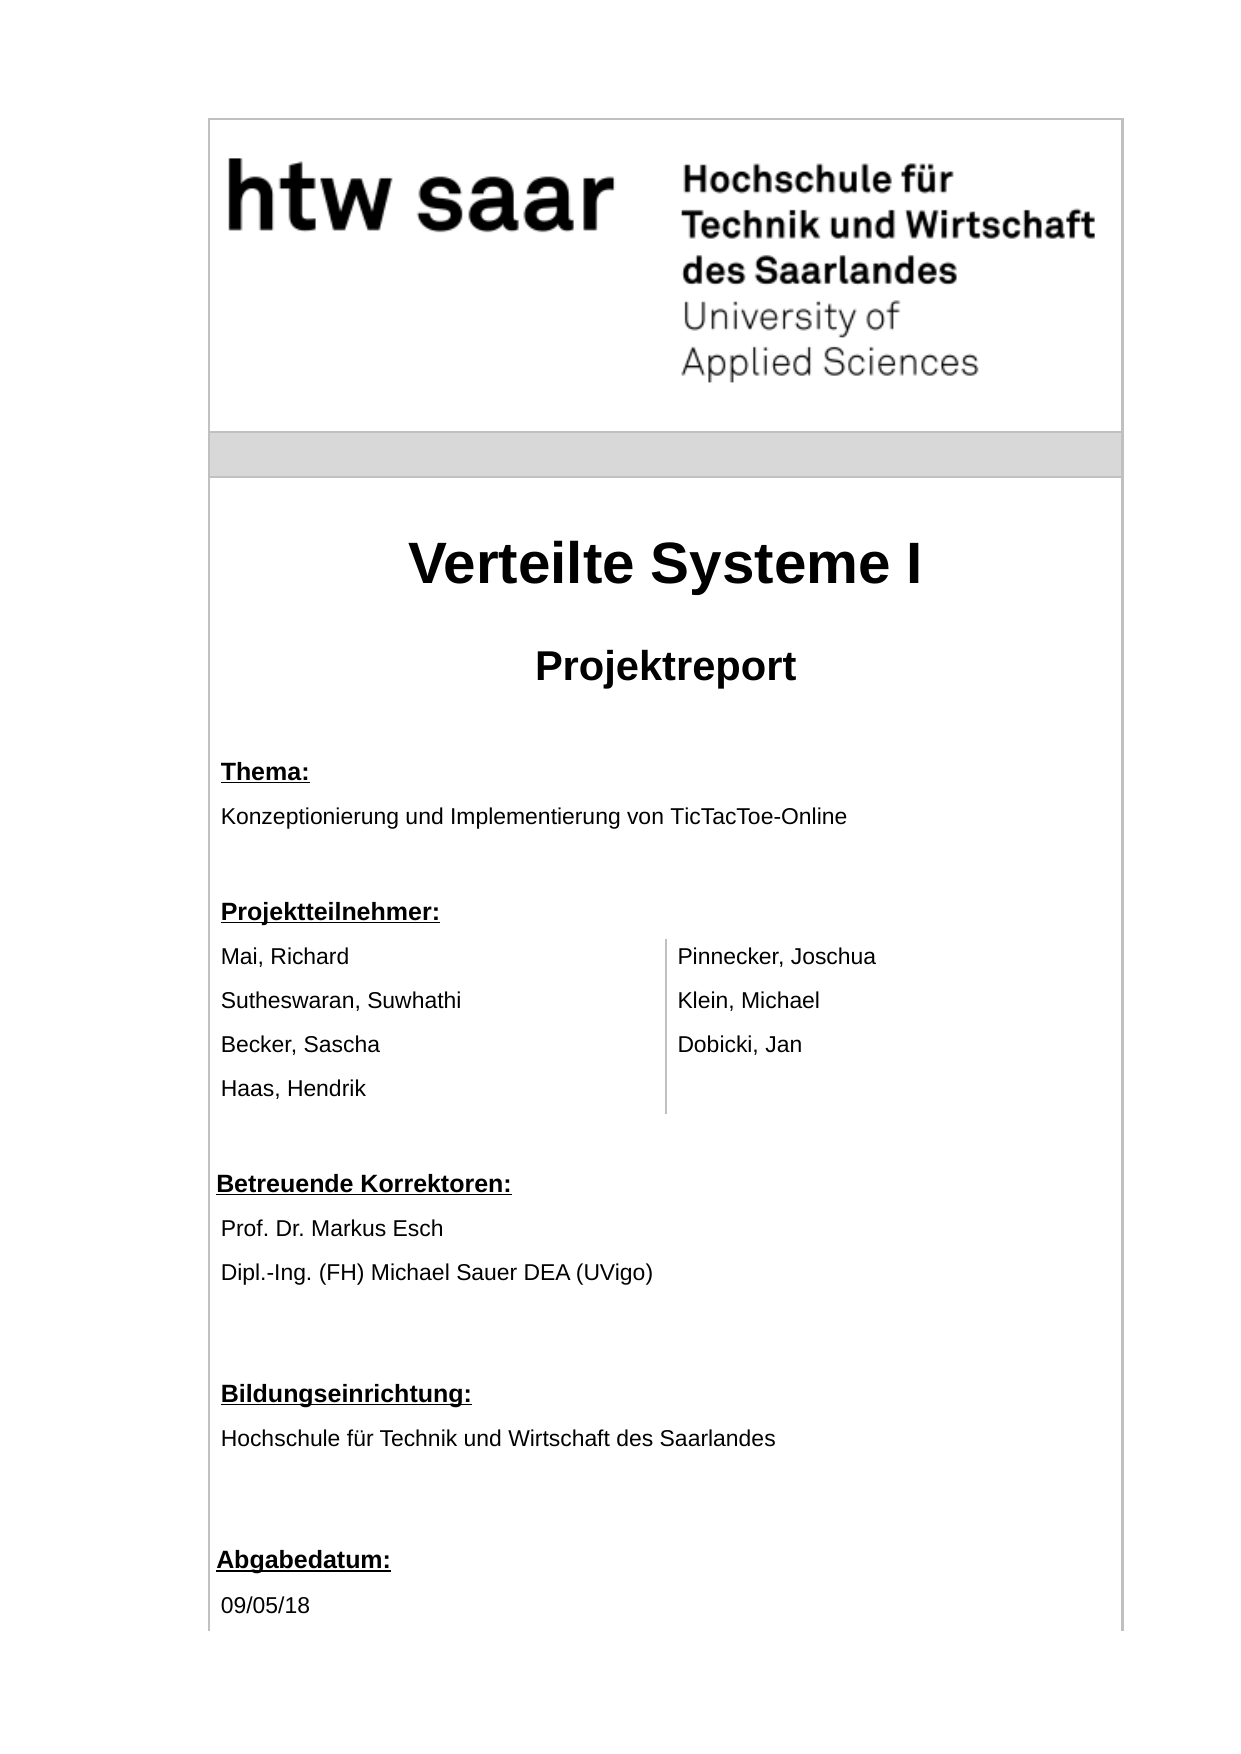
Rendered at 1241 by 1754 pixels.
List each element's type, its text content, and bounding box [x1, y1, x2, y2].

table_cell Becker, Sascha [210, 1026, 665, 1070]
table_cell [210, 1517, 1121, 1543]
table_cell [210, 433, 1121, 476]
table_cell Konzeptionierung und Implementierung von TicTacToe-Online [210, 798, 1121, 842]
table_cell Projektteilnehmer: [210, 895, 1121, 938]
table_cell Hochschule für Technik und Wirtschaft des Saarlandes [210, 1420, 1121, 1464]
table_cell Betreuende Korrektoren: [210, 1166, 1121, 1210]
table_cell [210, 1464, 1121, 1490]
table_cell [210, 1324, 1121, 1350]
table_cell Thema: [210, 755, 1121, 798]
table_cell Pinnecker, Joschua [667, 939, 1121, 982]
table_cell Bildungseinrichtung: [210, 1376, 1121, 1420]
table_header [210, 120, 1121, 431]
table_cell Klein, Michael [667, 982, 1121, 1026]
table_cell [210, 868, 1121, 895]
table_cell [667, 1070, 1121, 1113]
table_cell [210, 1490, 1121, 1517]
table_cell Sutheswaran, Suwhathi [210, 982, 665, 1026]
table_cell Haas, Hendrik [210, 1070, 665, 1113]
table_cell Prof. Dr. Markus Esch [210, 1210, 1121, 1254]
table_cell Dipl.-Ing. (FH) Michael Sauer DEA (UVigo) [210, 1254, 1121, 1297]
table_cell Mai, Richard [210, 939, 665, 982]
table_cell [210, 1350, 1121, 1376]
table_cell [210, 728, 1121, 754]
table_cell [210, 842, 1121, 868]
table_cell Projektreport [210, 635, 1121, 702]
table_cell Dobicki, Jan [667, 1026, 1121, 1070]
table_cell [210, 702, 1121, 728]
table_cell 05.09.18 [210, 1587, 1121, 1631]
table_cell Verteilte Systeme I [210, 504, 1121, 609]
table_cell [210, 478, 1121, 504]
table_cell Abgabedatum: [210, 1543, 1121, 1587]
table_cell [210, 1114, 1121, 1140]
table_cell [210, 1298, 1121, 1324]
table_cell [210, 1140, 1121, 1166]
table_cell [210, 609, 1121, 635]
picture [221, 152, 1105, 391]
